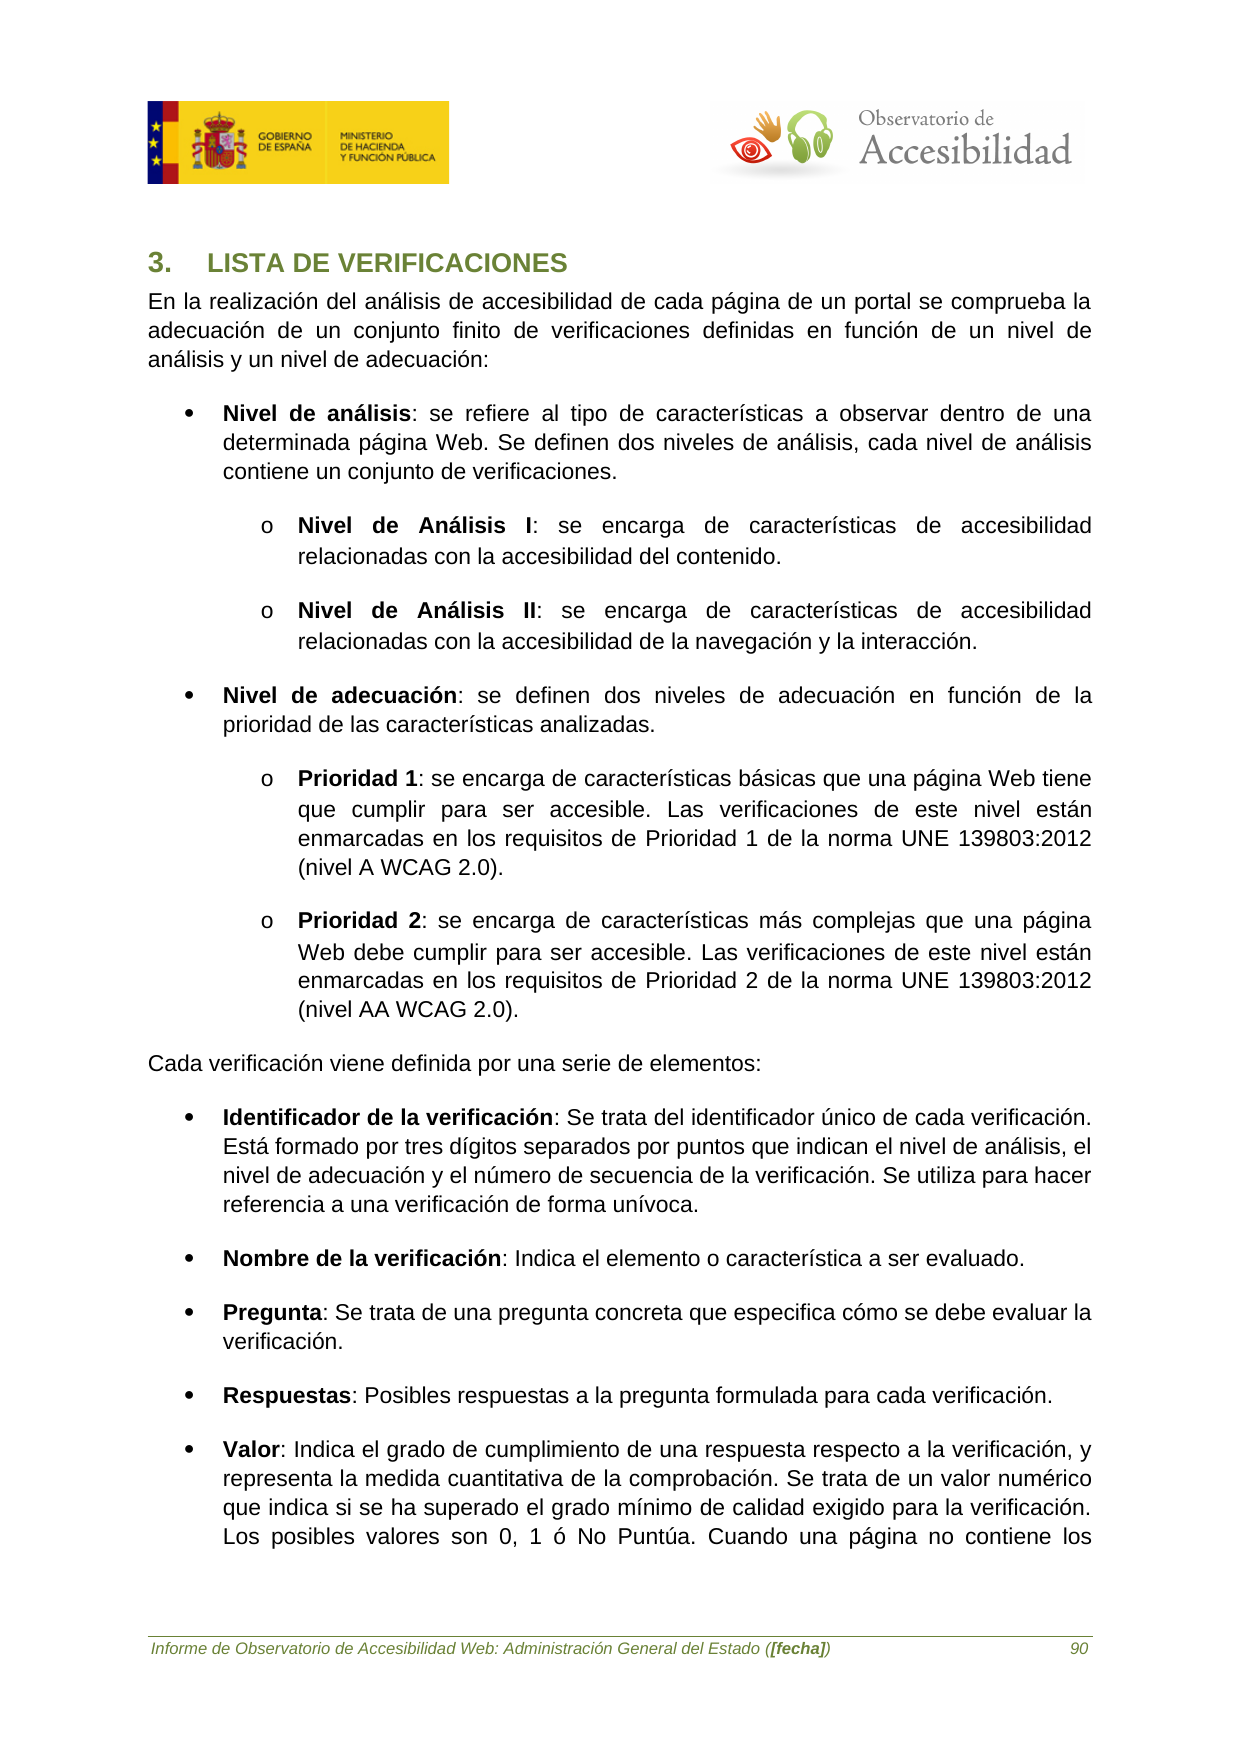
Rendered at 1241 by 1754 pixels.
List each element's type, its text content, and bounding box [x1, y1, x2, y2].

list Nivel de Análisis I: se encarga de características de accesibilidad relacionadas con la accesibilidad del contenido. [260, 512, 1092, 569]
list Prioridad 1: se encarga de características básicas que una página Web tiene que cumplir para ser accesible. Las verificaciones de este nivel están enmarcadas en los requisitos de Prioridad 1 de la norma UNE 139803:2012 (nivel A WCAG 2.0). [260, 765, 1092, 880]
list Prioridad 2: se encarga de características más complejas que una página Web debe cumplir para ser accesible. Las verificaciones de este nivel están enmarcadas en los requisitos de Prioridad 2 de la norma UNE 139803:2012 (nivel AA WCAG 2.0). [260, 907, 1092, 1023]
picture [147, 101, 450, 184]
subtitle Lista de verificaciones [148, 245, 1092, 278]
list Respuestas: Posibles respuestas a la pregunta formulada para cada verificación. [185, 1382, 1092, 1408]
list Nombre de la verificación: Indica el elemento o característica a ser evaluado. [185, 1245, 1092, 1271]
list Identificador de la verificación: Se trata del identificador único de cada verificación. Está formado por tres dígitos separados por puntos que indican el nivel de análisis, el nivel de adecuación y el número de secuencia de la verificación. Se utiliza para hacer referencia a una verificación de forma unívoca. [185, 1104, 1092, 1217]
text Cada verificación viene definida por una serie de elementos: [148, 1050, 1092, 1077]
list Nivel de Análisis II: se encarga de características de accesibilidad relacionadas con la accesibilidad de la navegación y la interacción. [260, 597, 1092, 654]
list Valor: Indica el grado de cumplimiento de una respuesta respecto a la verificación, y representa la medida cuantitativa de la comprobación. Se trata de un valor numérico que indica si se ha superado el grado mínimo de calidad exigido para la verificación. Los posibles valores son 0, 1 ó No Puntúa. Cuando una página no contiene los [185, 1436, 1092, 1549]
list Pregunta: Se trata de una pregunta concreta que especifica cómo se debe evaluar la verificación. [185, 1299, 1092, 1354]
picture [710, 101, 1086, 184]
list Nivel de adecuación: se definen dos niveles de adecuación en función de la prioridad de las características analizadas. [185, 682, 1092, 737]
text En la realización del análisis de accesibilidad de cada página de un portal se comprueba la adecuación de un conjunto finito de verificaciones definidas en función de un nivel de análisis y un nivel de adecuación: [148, 288, 1092, 372]
list Nivel de análisis: se refiere al tipo de características a observar dentro de una determinada página Web. Se definen dos niveles de análisis, cada nivel de análisis contiene un conjunto de verificaciones. [185, 400, 1092, 484]
